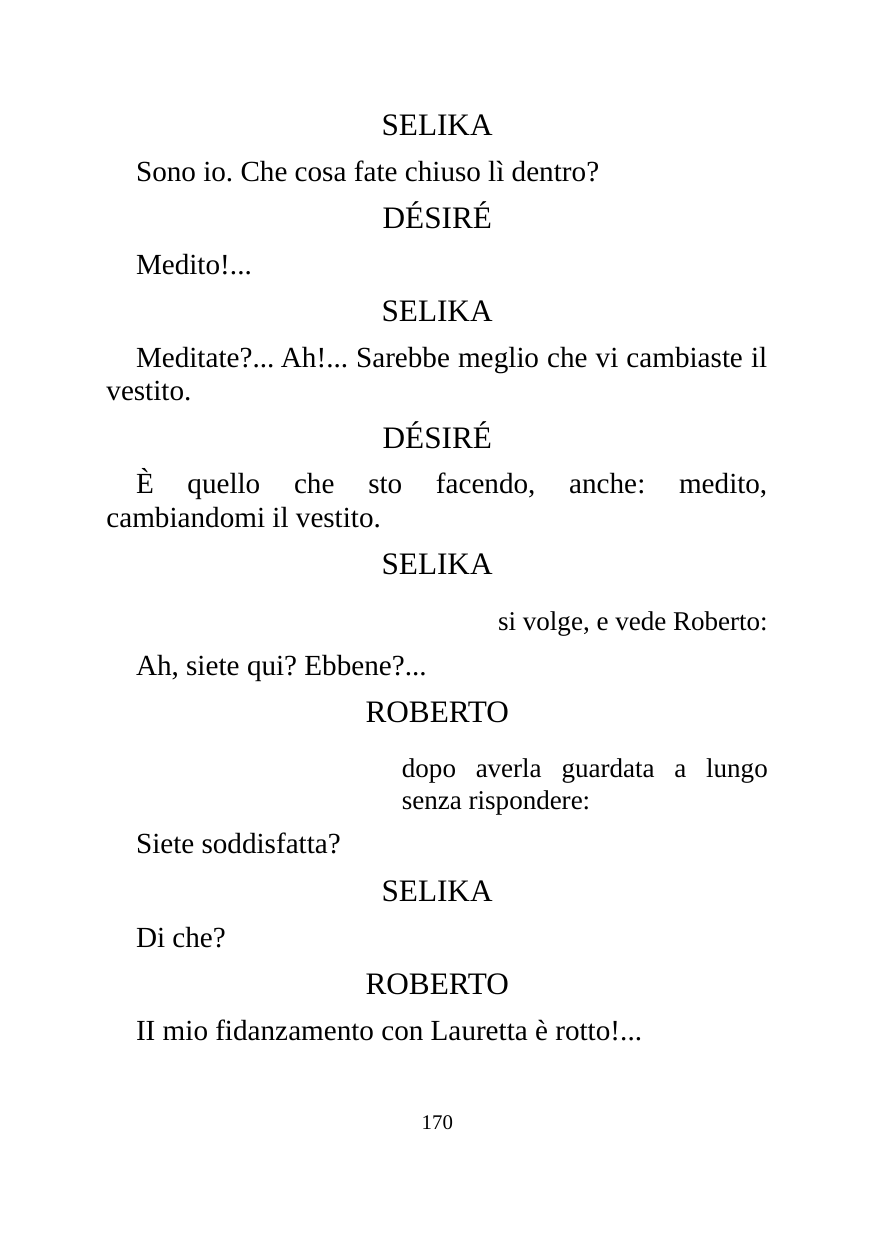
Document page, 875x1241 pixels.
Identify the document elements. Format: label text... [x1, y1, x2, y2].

text DÉSIRÉ [106, 419, 768, 455]
text ROBERTO [106, 965, 768, 1001]
text DÉSIRÉ [106, 199, 768, 235]
text II mio fidanzamento con Lauretta è rotto!... [106, 1013, 768, 1046]
text SELIKA [106, 292, 768, 328]
text Ah, siete qui? Ebbene?... [106, 648, 768, 681]
text Sono io. Che cosa fate chiuso lì dentro? [106, 154, 768, 187]
text dopo averla guardata a lungo senza rispondere: [402, 753, 768, 815]
text SELIKA [106, 545, 768, 581]
text Di che? [106, 920, 768, 953]
text Meditate?... Ah!... Sarebbe meglio che vi cambiaste il vestito. [106, 340, 768, 407]
text Medito!... [106, 247, 768, 281]
text È quello che sto facendo, anche: medito, cambiandomi il vestito. [106, 467, 768, 534]
text SELIKA [106, 106, 768, 142]
text ROBERTO [106, 693, 768, 729]
text SELIKA [106, 872, 768, 908]
text Siete soddisfatta? [106, 827, 768, 860]
text si volge, e vede Roberto: [402, 605, 768, 636]
